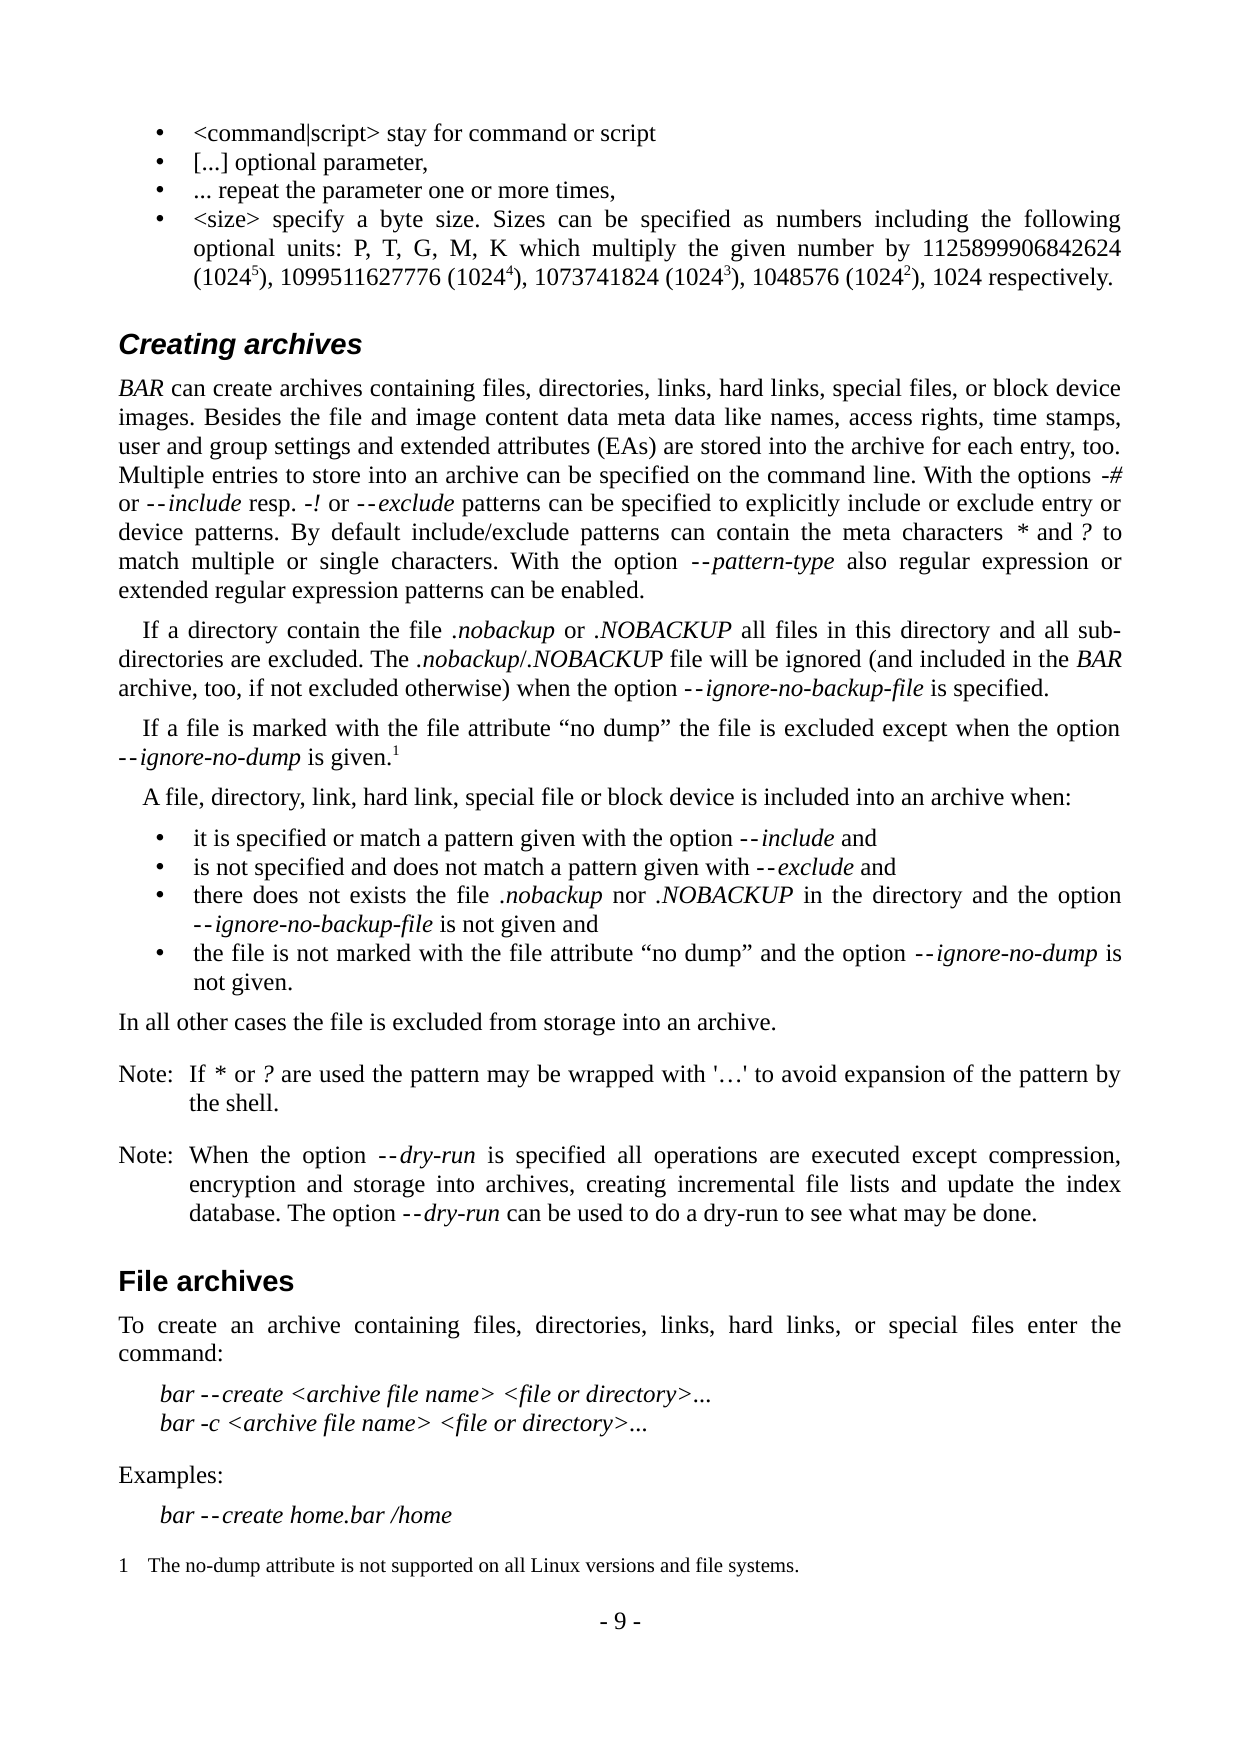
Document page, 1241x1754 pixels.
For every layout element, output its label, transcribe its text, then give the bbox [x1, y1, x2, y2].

text If a file is marked with the file attribute “no dump” the file is excluded except when the option ‑‑ignore-no-dump is given. [118, 713, 1122, 771]
list it is specified or match a pattern given with the option ‑‑include and [156, 823, 1122, 852]
text Note: When the option ‑‑dry-run is specified all operations are executed except compression, encryption and storage into archives, creating incremental file lists and update the index database. The option ‑‑dry-run can be used to do a dry-run to see what may be done. [118, 1141, 1122, 1227]
text bar ‑‑create <archive file name> <file or directory>... [159, 1379, 1122, 1408]
subtitle Creating archives [118, 327, 1122, 361]
list there does not exists the file .nobackup nor .NOBACKUP in the directory and the option ‑‑ignore-no-backup-file is not given and [156, 881, 1122, 938]
list is not specified and does not match a pattern given with ‑‑exclude and [156, 852, 1122, 881]
text If a directory contain the file .nobackup or .NOBACKUP all files in this directory and all sub-directories are excluded. The .nobackup/.NOBACKUP file will be ignored (and included in the BAR archive, too, if not excluded otherwise) when the option ‑‑ignore-no-backup-file is specified. [118, 615, 1122, 701]
text In all other cases the file is excluded from storage into an archive. [118, 1007, 1122, 1036]
text A file, directory, link, hard link, special file or block device is included into an archive when: [118, 782, 1122, 811]
list <command|script> stay for command or script [156, 118, 1122, 147]
text bar -c <archive file name> <file or directory>... [159, 1408, 1122, 1436]
list [...] optional parameter, [156, 147, 1122, 176]
text BAR can create archives containing files, directories, links, hard links, special files, or block device images. Besides the file and image content data meta data like names, access rights, time stamps, user and group settings and extended attributes (EAs) are stored into the archive for each entry, too. Multiple entries to store into an archive can be specified on the command line. With the options -# or ‑‑include resp. -! or ‑‑exclude patterns can be specified to explicitly include or exclude entry or device patterns. By default include/exclude patterns can contain the meta characters * and ? to match multiple or single characters. With the option ‑‑pattern-type also regular expression or extended regular expression patterns can be enabled. [118, 373, 1122, 603]
text To create an archive containing files, directories, links, hard links, or special files enter the command: [118, 1310, 1122, 1367]
list the file is not marked with the file attribute “no dump” and the option ‑‑ignore-no-dump is not given. [156, 938, 1122, 996]
subtitle File archives [118, 1264, 1122, 1297]
list ... repeat the parameter one or more times, [156, 176, 1122, 204]
text Examples: [118, 1460, 1122, 1489]
text bar ‑‑create home.bar /home [159, 1501, 1122, 1529]
list <size> specify a byte size. Sizes can be specified as numbers including the following optional units: P, T, G, M, K which multiply the given number by 1125899906842624 (10245), 1099511627776 (10244), 1073741824 (10243), 1048576 (10242), 1024 respectively. [156, 204, 1122, 291]
text The no-dump attribute is not supported on all Linux versions and file systems. [118, 1553, 1122, 1577]
text Note: If * or ? are used the pattern may be wrapped with '…' to avoid expansion of the pattern by the shell. [118, 1059, 1122, 1117]
